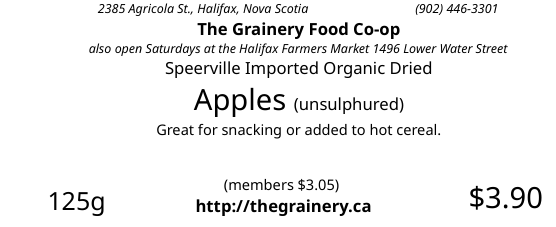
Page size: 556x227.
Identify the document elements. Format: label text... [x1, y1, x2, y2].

table_cell Speerville Imported Organic Dried Apples (unsulphured) Great for snacking or added to hot cereal. [47, 57, 550, 175]
table_cell $3.90 [415, 175, 550, 217]
table_cell 125g [47, 175, 151, 217]
table_cell (members $3.05) http://thegrainery.ca [151, 175, 415, 217]
table_header 2385 Agricola St., Halifax, Nova Scotia (902) 446-3301 The Grainery Food Co-op also open Saturdays at the Halifax Farmers Market 1496 Lower Water Street [47, 0, 550, 57]
